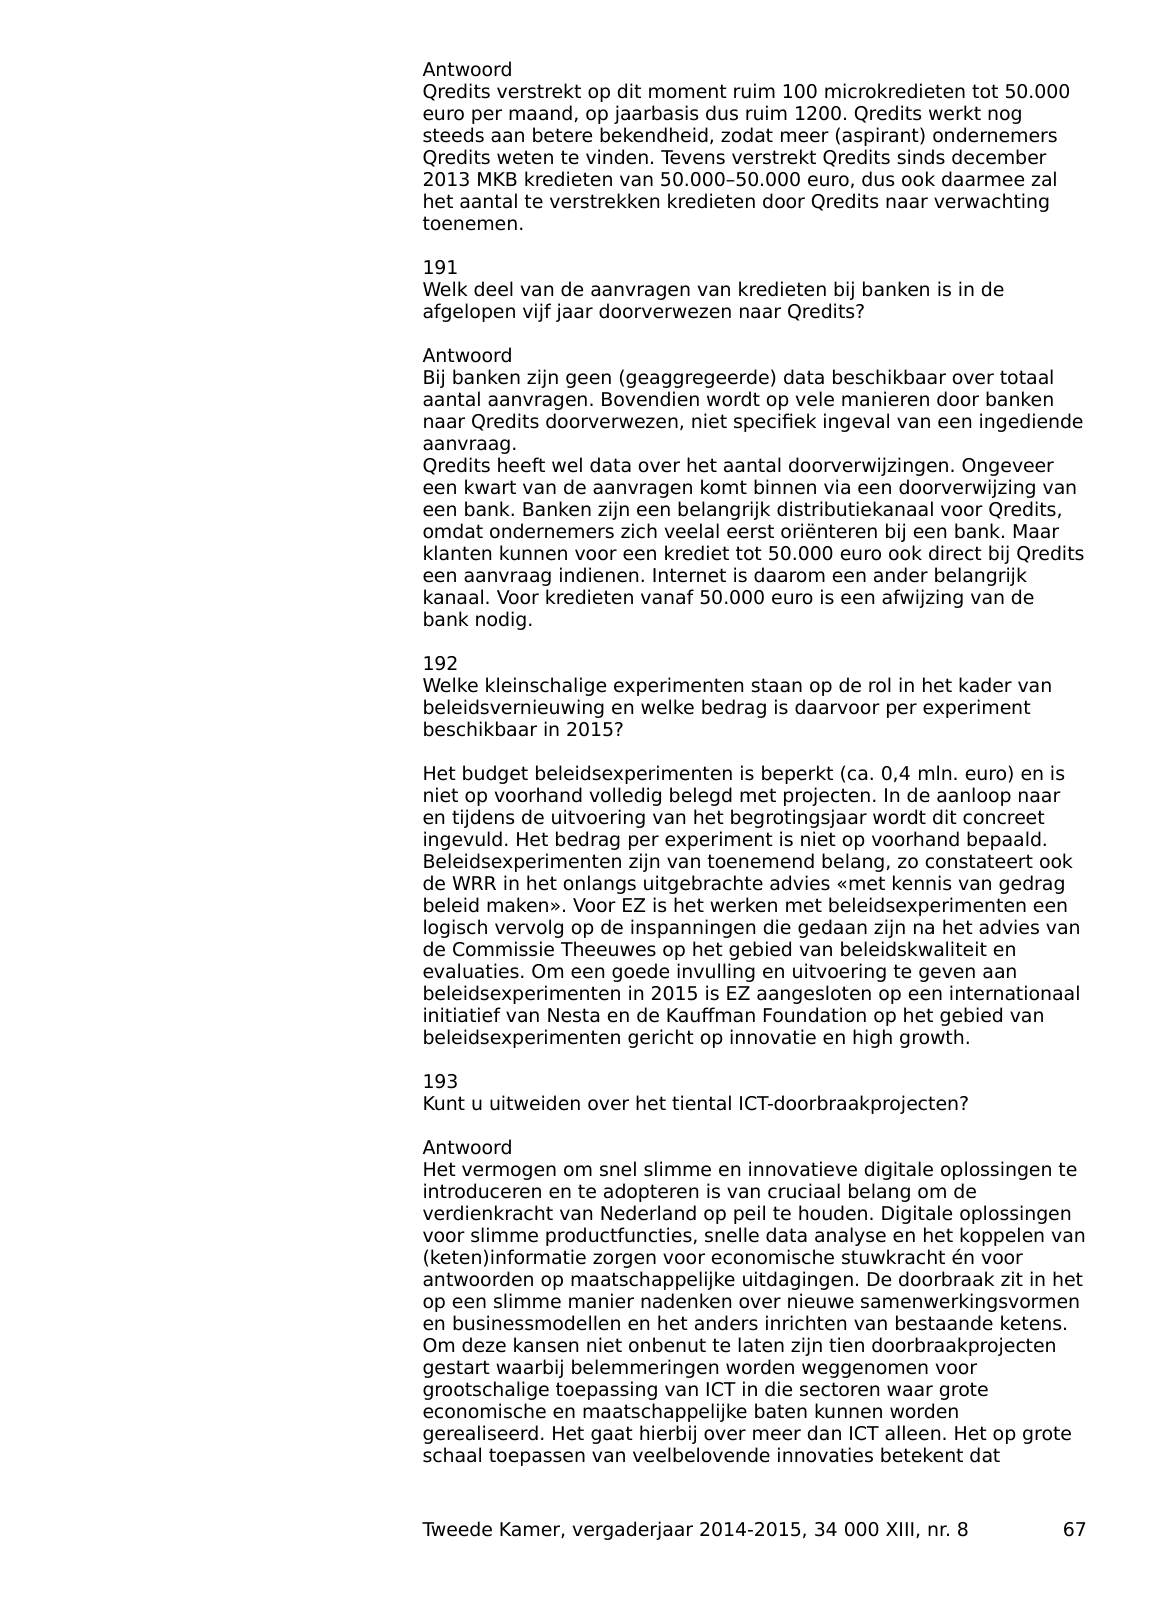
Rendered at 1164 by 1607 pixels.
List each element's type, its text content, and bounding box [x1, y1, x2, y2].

text Antwoord [422, 59, 1087, 81]
text Antwoord [422, 1137, 1087, 1159]
text Qredits heeft wel data over het aantal doorverwijzingen. Ongeveer een kwart van de aanvragen komt binnen via een doorverwijzing van een bank. Banken zijn een belangrijk distributiekanaal voor Qredits, omdat ondernemers zich veelal eerst oriënteren bij een bank. Maar klanten kunnen voor een krediet tot 50.000 euro ook direct bij Qredits een aanvraag indienen. Internet is daarom een ander belangrijk kanaal. Voor kredieten vanaf 50.000 euro is een afwijzing van de bank nodig. [422, 455, 1087, 631]
text 191 [422, 257, 1087, 279]
text Kunt u uitweiden over het tiental ICT-doorbraakprojecten? [422, 1093, 1087, 1115]
text 193 [422, 1071, 1087, 1093]
text Beleidsexperimenten zijn van toenemend belang, zo constateert ook de WRR in het onlangs uitgebrachte advies «met kennis van gedrag beleid maken». Voor EZ is het werken met beleidsexperimenten een logisch vervolg op de inspanningen die gedaan zijn na het advies van de Commissie Theeuwes op het gebied van beleidskwaliteit en evaluaties. Om een goede invulling en uitvoering te geven aan beleidsexperimenten in 2015 is EZ aangesloten op een internationaal initiatief van Nesta en de Kauffman Foundation op het gebied van beleidsexperimenten gericht op innovatie en high growth. [422, 851, 1087, 1049]
text Welke kleinschalige experimenten staan op de rol in het kader van beleidsvernieuwing en welke bedrag is daarvoor per experiment beschikbaar in 2015? [422, 675, 1087, 741]
text Welk deel van de aanvragen van kredieten bij banken is in de afgelopen vijf jaar doorverwezen naar Qredits? [422, 279, 1087, 323]
text Antwoord [422, 345, 1087, 367]
text Het budget beleidsexperimenten is beperkt (ca. 0,4 mln. euro) en is niet op voorhand volledig belegd met projecten. In de aanloop naar en tijdens de uitvoering van het begrotingsjaar wordt dit concreet ingevuld. Het bedrag per experiment is niet op voorhand bepaald. [422, 763, 1087, 851]
text Bij banken zijn geen (geaggregeerde) data beschikbaar over totaal aantal aanvragen. Bovendien wordt op vele manieren door banken naar Qredits doorverwezen, niet specifiek ingeval van een ingediende aanvraag. [422, 367, 1087, 455]
text 192 [422, 653, 1087, 675]
text Het vermogen om snel slimme en innovatieve digitale oplossingen te introduceren en te adopteren is van cruciaal belang om de verdienkracht van Nederland op peil te houden. Digitale oplossingen voor slimme productfuncties, snelle data analyse en het koppelen van (keten)informatie zorgen voor economische stuwkracht én voor antwoorden op maatschappelijke uitdagingen. De doorbraak zit in het op een slimme manier nadenken over nieuwe samenwerkingsvormen en businessmodellen en het anders inrichten van bestaande ketens. Om deze kansen niet onbenut te laten zijn tien doorbraakprojecten gestart waarbij belemmeringen worden weggenomen voor grootschalige toepassing van ICT in die sectoren waar grote economische en maatschappelijke baten kunnen worden gerealiseerd. Het gaat hierbij over meer dan ICT alleen. Het op grote schaal toepassen van veelbelovende innovaties betekent dat [422, 1159, 1087, 1467]
text Qredits verstrekt op dit moment ruim 100 microkredieten tot 50.000 euro per maand, op jaarbasis dus ruim 1200. Qredits werkt nog steeds aan betere bekendheid, zodat meer (aspirant) ondernemers Qredits weten te vinden. Tevens verstrekt Qredits sinds december 2013 MKB kredieten van 50.000–50.000 euro, dus ook daarmee zal het aantal te verstrekken kredieten door Qredits naar verwachting toenemen. [422, 81, 1087, 235]
